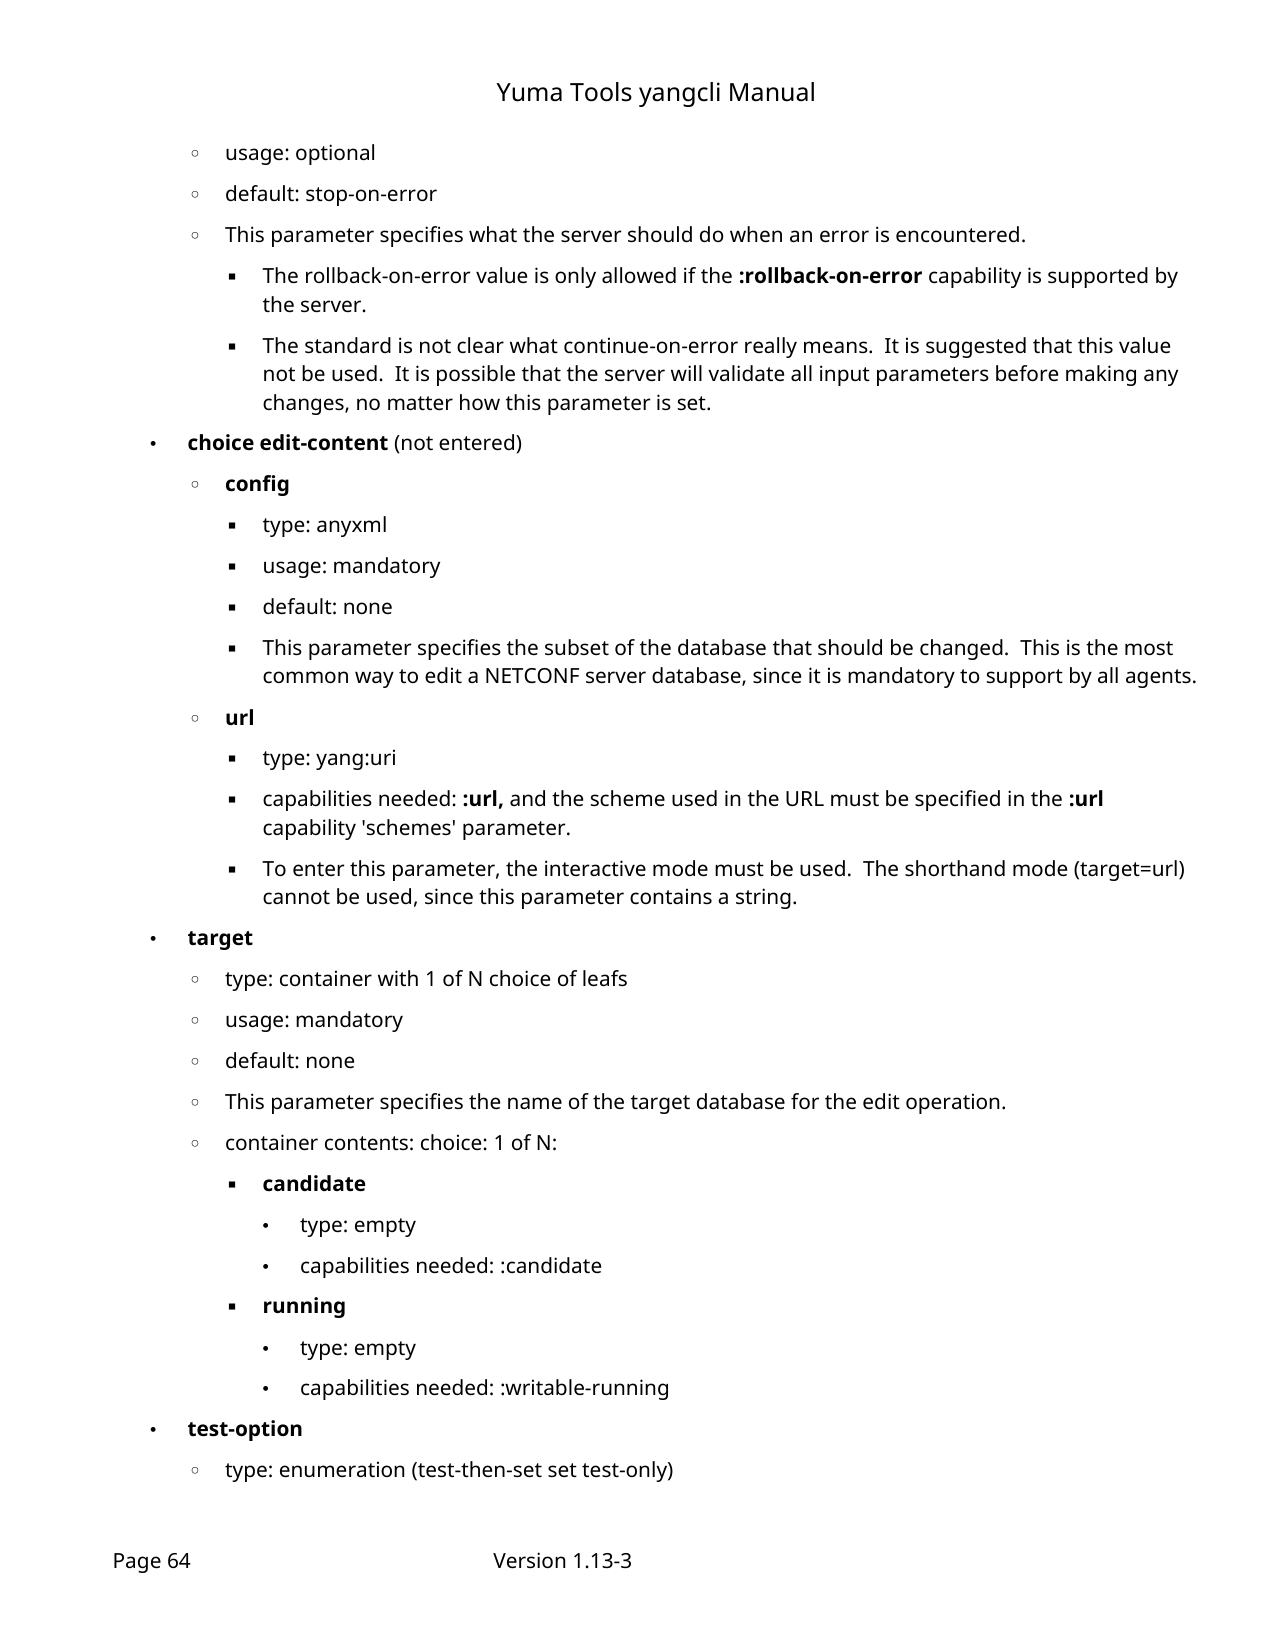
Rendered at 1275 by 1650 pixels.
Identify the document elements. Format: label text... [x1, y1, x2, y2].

list type: empty [262, 1333, 1200, 1361]
list test-option [150, 1414, 1200, 1443]
list usage: optional [187, 138, 1200, 167]
list capabilities needed: :url, and the scheme used in the URL must be specified in the :url capability 'schemes' parameter. [225, 784, 1200, 841]
list candidate [225, 1169, 1200, 1197]
list default: none [225, 592, 1200, 621]
list The rollback-on-error value is only allowed if the :rollback-on-error capability is supported by the server. [225, 261, 1200, 318]
list default: stop-on-error [187, 179, 1200, 208]
list config [187, 469, 1200, 498]
list target [150, 923, 1200, 952]
list container contents: choice: 1 of N: [187, 1128, 1200, 1156]
list This parameter specifies the name of the target database for the edit operation. [187, 1087, 1200, 1115]
list choice edit-content (not entered) [150, 428, 1200, 457]
list This parameter specifies what the server should do when an error is encountered. [187, 220, 1200, 249]
list type: enumeration (test-then-set set test-only) [187, 1455, 1200, 1484]
list url [187, 703, 1200, 731]
list The standard is not clear what continue-on-error really means. It is suggested that this value not be used. It is possible that the server will validate all input parameters before making any changes, no matter how this parameter is set. [225, 331, 1200, 416]
list capabilities needed: :candidate [262, 1251, 1200, 1279]
list This parameter specifies the subset of the database that should be changed. This is the most common way to edit a NETCONF server database, since it is mandatory to support by all agents. [225, 633, 1200, 690]
list running [225, 1292, 1200, 1320]
list type: empty [262, 1210, 1200, 1238]
list To enter this parameter, the interactive mode must be used. The shorthand mode (target=url) cannot be used, since this parameter contains a string. [225, 854, 1200, 911]
list capabilities needed: :writable-running [262, 1373, 1200, 1402]
list type: yang:uri [225, 743, 1200, 772]
list usage: mandatory [225, 551, 1200, 580]
list type: container with 1 of N choice of leafs [187, 964, 1200, 993]
list default: none [187, 1046, 1200, 1074]
list usage: mandatory [187, 1005, 1200, 1033]
list type: anyxml [225, 510, 1200, 539]
